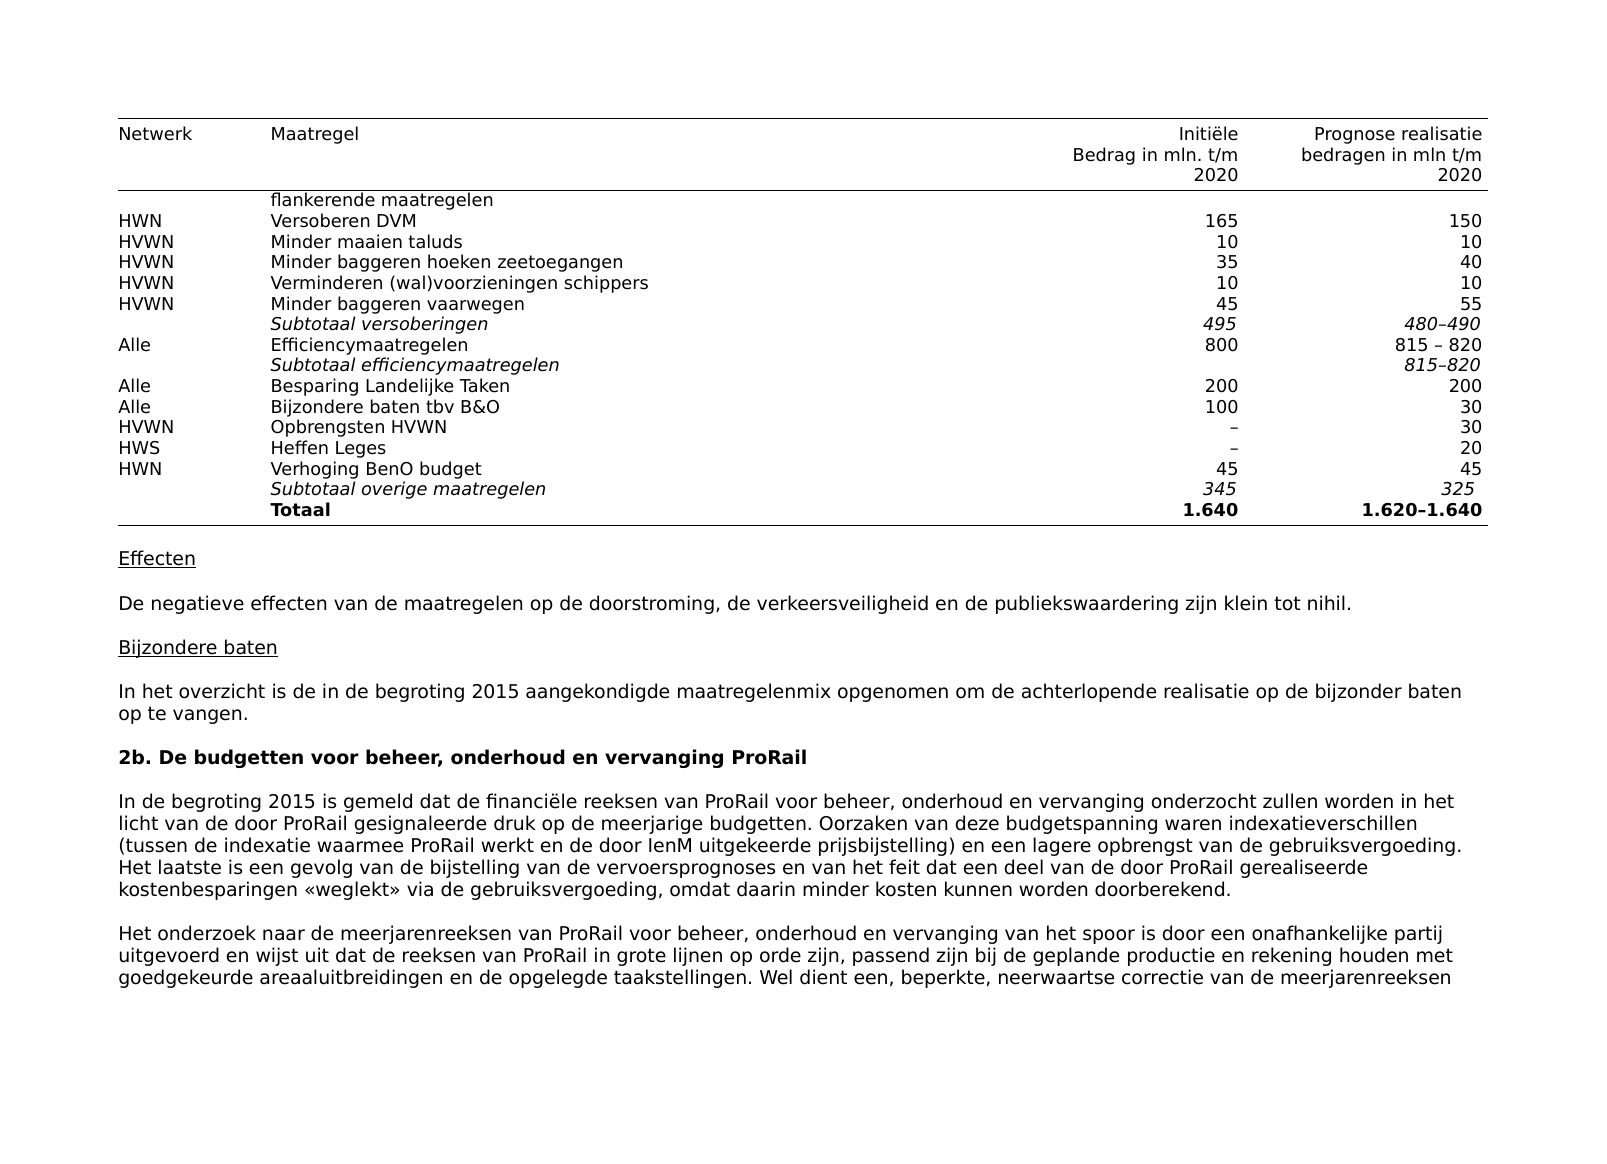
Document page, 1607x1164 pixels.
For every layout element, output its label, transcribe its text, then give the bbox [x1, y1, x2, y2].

table_cell [1244, 191, 1488, 211]
table_cell Minder baggeren hoeken zeetoegangen [264, 252, 1049, 273]
table_cell Efficiencymaatregelen [264, 335, 1049, 355]
table_cell [118, 479, 264, 500]
table_cell 345 [1049, 479, 1244, 500]
table_cell Verminderen (wal)voorzieningen schippers [264, 273, 1049, 293]
table_cell [118, 500, 264, 525]
table_cell – [1049, 438, 1244, 458]
table_cell Opbrengsten HVWN [264, 417, 1049, 438]
table_header [581, 119, 1049, 190]
table_cell 325 [1244, 479, 1488, 500]
table_cell 150 [1244, 211, 1488, 232]
table_cell 30 [1244, 417, 1488, 438]
table_header Netwerk [118, 119, 264, 190]
table_cell [118, 355, 264, 376]
table_cell Subtotaal overige maatregelen [264, 479, 1049, 500]
table_cell 480–490 [1244, 314, 1488, 335]
table_cell [581, 500, 1049, 525]
table_cell Verhoging BenO budget [264, 459, 1049, 479]
table_cell [1049, 191, 1244, 211]
table_cell 10 [1244, 273, 1488, 293]
table_cell Heffen Leges [264, 438, 1049, 458]
table_cell 20 [1244, 438, 1488, 458]
table_cell 45 [1244, 459, 1488, 479]
table_header Initiële Bedrag in mln. t/m 2020 [1049, 119, 1244, 190]
table_cell 45 [1049, 459, 1244, 479]
table_cell HVWN [118, 294, 264, 314]
subtitle 2b. De budgetten voor beheer, onderhoud en vervanging ProRail [118, 747, 1488, 769]
table_cell 1.620–1.640 [1244, 500, 1488, 525]
table_cell Besparing Landelijke Taken [264, 376, 1049, 397]
table_header Maatregel [264, 119, 581, 190]
subtitle Effecten [118, 548, 1488, 570]
text In de begroting 2015 is gemeld dat de financiële reeksen van ProRail voor beheer, onderhoud en vervanging onderzocht zullen worden in het licht van de door ProRail gesignaleerde druk op de meerjarige budgetten. Oorzaken van deze budgetspanning waren indexatieverschillen (tussen de indexatie waarmee ProRail werkt en de door IenM uitgekeerde prijsbijstelling) en een lagere opbrengst van de gebruiksvergoeding. Het laatste is een gevolg van de bijstelling van de vervoersprognoses en van het feit dat een deel van de door ProRail gerealiseerde kostenbesparingen «weglekt» via de gebruiksvergoeding, omdat daarin minder kosten kunnen worden doorberekend. [118, 791, 1488, 901]
table_cell 815 – 820 [1244, 335, 1488, 355]
table_cell Alle [118, 376, 264, 397]
text In het overzicht is de in de begroting 2015 aangekondigde maatregelenmix opgenomen om de achterlopende realisatie op de bijzonder baten op te vangen. [118, 681, 1488, 725]
table_cell Totaal [264, 500, 581, 525]
table_cell [1049, 355, 1244, 376]
table_header Prognose realisatie bedragen in mln t/m 2020 [1244, 119, 1488, 190]
table_cell HVWN [118, 252, 264, 273]
table_cell Minder maaien taluds [264, 232, 1049, 252]
table_cell 40 [1244, 252, 1488, 273]
table_cell [581, 211, 1049, 232]
table_cell [118, 314, 264, 335]
table_cell 815–820 [1244, 355, 1488, 376]
table_cell 200 [1049, 376, 1244, 397]
table_cell Subtotaal versoberingen [264, 314, 1049, 335]
subtitle Bijzondere baten [118, 637, 1488, 659]
table_cell HWS [118, 438, 264, 458]
table_cell HWN [118, 211, 264, 232]
table_cell 100 [1049, 397, 1244, 417]
table_cell Subtotaal efficiencymaatregelen [264, 355, 1049, 376]
table_cell Versoberen DVM [264, 211, 581, 232]
table_cell – [1049, 417, 1244, 438]
table_cell [118, 191, 264, 211]
table_cell 10 [1049, 273, 1244, 293]
table_cell 200 [1244, 376, 1488, 397]
table_cell 30 [1244, 397, 1488, 417]
text Het onderzoek naar de meerjarenreeksen van ProRail voor beheer, onderhoud en vervanging van het spoor is door een onafhankelijke partij uitgevoerd en wijst uit dat de reeksen van ProRail in grote lijnen op orde zijn, passend zijn bij de geplande productie en rekening houden met goedgekeurde areaaluitbreidingen en de opgelegde taakstellingen. Wel dient een, beperkte, neerwaartse correctie van de meerjarenreeksen [118, 923, 1488, 989]
table_cell 55 [1244, 294, 1488, 314]
table_cell 495 [1049, 314, 1244, 335]
table_cell 10 [1049, 232, 1244, 252]
table_cell HVWN [118, 273, 264, 293]
table_cell HVWN [118, 417, 264, 438]
table_cell 45 [1049, 294, 1244, 314]
table_cell HWN [118, 459, 264, 479]
table_cell Bijzondere baten tbv B&O [264, 397, 1049, 417]
table_cell Alle [118, 397, 264, 417]
table_cell 800 [1049, 335, 1244, 355]
table_cell 165 [1049, 211, 1244, 232]
table_cell HVWN [118, 232, 264, 252]
table_cell Alle [118, 335, 264, 355]
text De negatieve effecten van de maatregelen op de doorstroming, de verkeersveiligheid en de publiekswaardering zijn klein tot nihil. [118, 592, 1488, 614]
table_cell Minder baggeren vaarwegen [264, 294, 1049, 314]
table_cell flankerende maatregelen [264, 191, 1049, 211]
table_cell 1.640 [1049, 500, 1244, 525]
table_cell 35 [1049, 252, 1244, 273]
table_cell 10 [1244, 232, 1488, 252]
